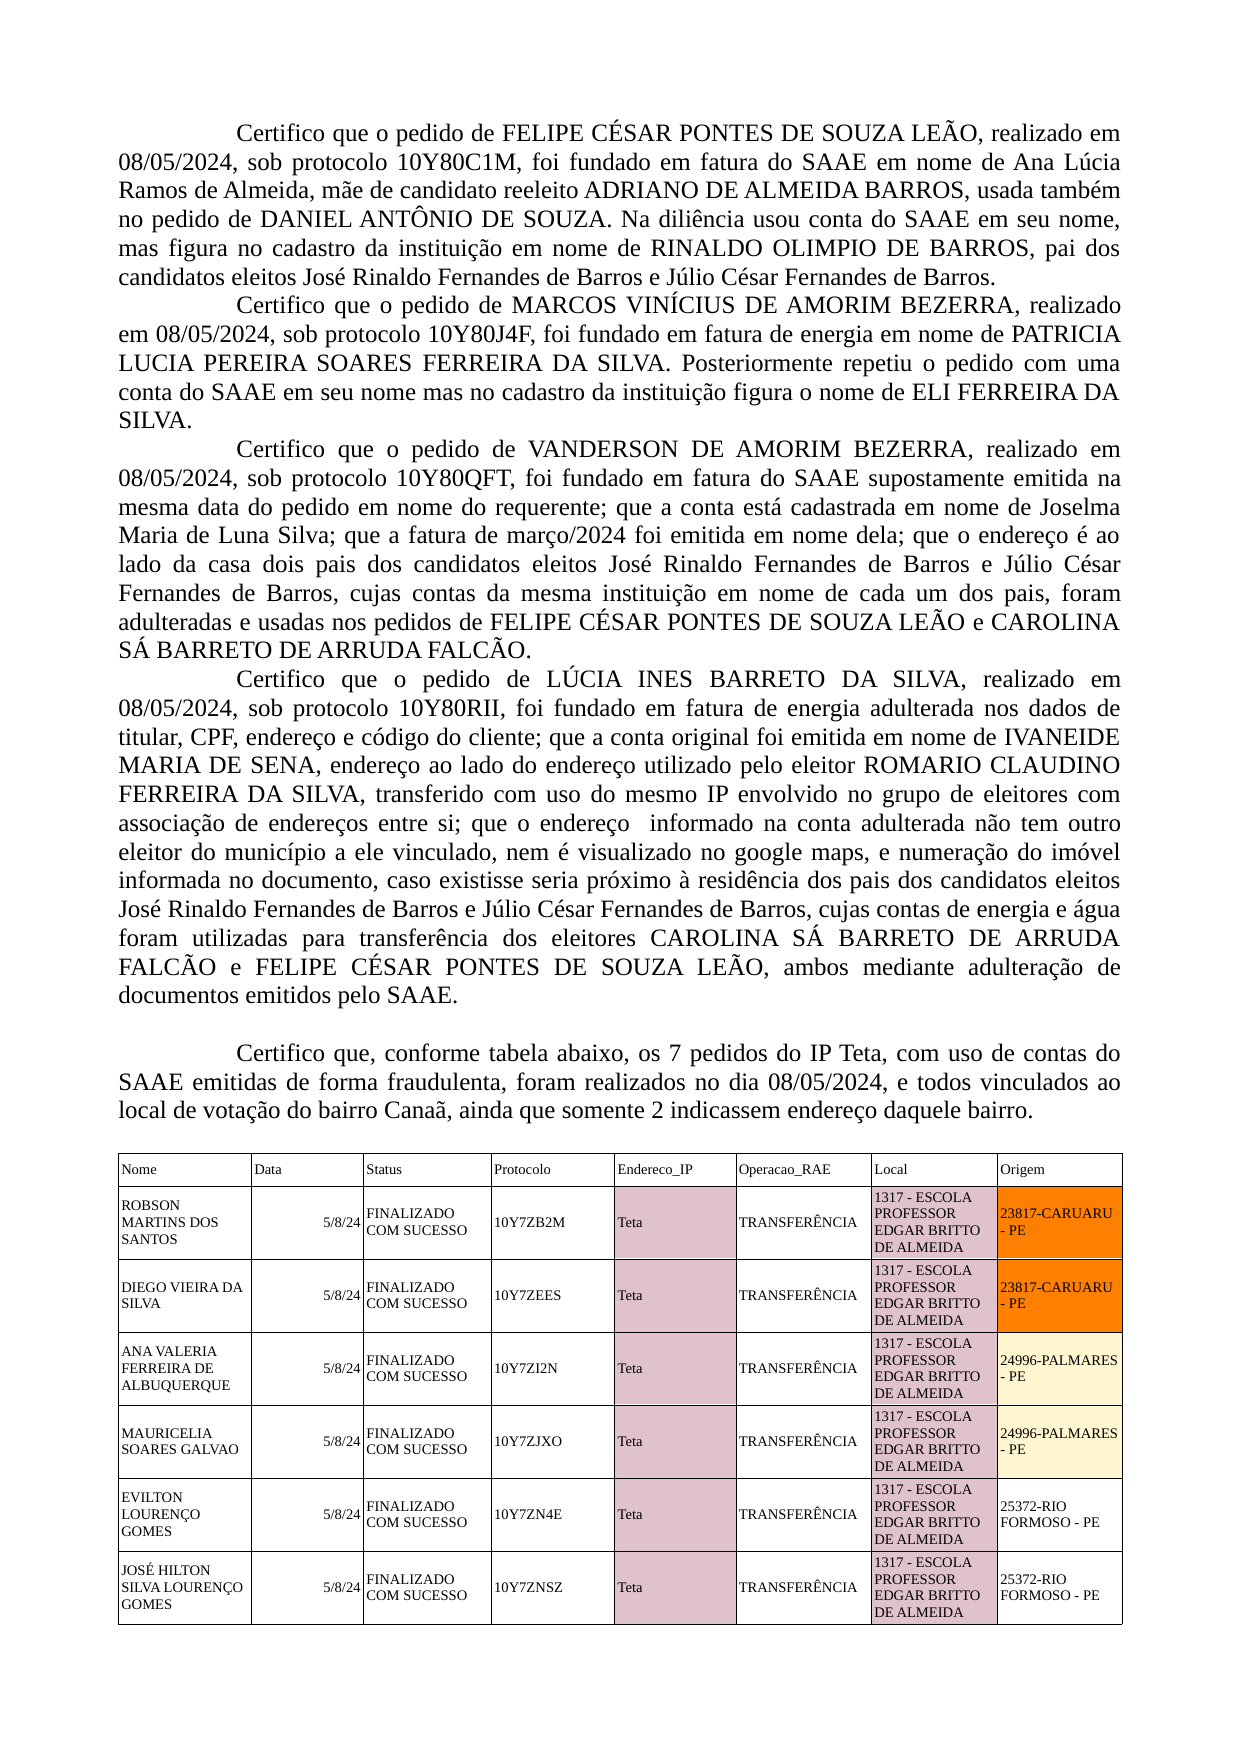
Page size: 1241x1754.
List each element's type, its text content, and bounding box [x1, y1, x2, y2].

table_cell 1317 - ESCOLA PROFESSOR EDGAR BRITTO DE ALMEIDA [872, 1333, 997, 1404]
table_cell TRANSFERÊNCIA [737, 1333, 871, 1404]
table_cell 25372-RIO FORMOSO - PE [998, 1479, 1122, 1551]
table_cell 10Y7ZJXO [492, 1406, 614, 1478]
table_cell 1317 - ESCOLA PROFESSOR EDGAR BRITTO DE ALMEIDA [872, 1552, 997, 1624]
table_header Operacao_RAE [737, 1154, 871, 1186]
table_cell 08/05/24 [252, 1552, 363, 1624]
table_cell 10Y7ZEES [492, 1260, 614, 1332]
text Certifico que o pedido de VANDERSON DE AMORIM BEZERRA, realizado em 08/05/2024, sob protocolo 10Y80QFT, foi fundado em fatura do SAAE supostamente emitida na mesma data do pedido em nome do requerente; que a conta está cadastrada em nome de Joselma Maria de Luna Silva; que a fatura de março/2024 foi emitida em nome dela; que o endereço é ao lado da casa dois pais dos candidatos eleitos José Rinaldo Fernandes de Barros e Júlio César Fernandes de Barros, cujas contas da mesma instituição em nome de cada um dos pais, foram adulteradas e usadas nos pedidos de FELIPE CÉSAR PONTES DE SOUZA LEÃO e CAROLINA SÁ BARRETO DE ARRUDA FALCÃO. [118, 434, 1122, 664]
table_cell TRANSFERÊNCIA [737, 1406, 871, 1478]
table_cell MAURICELIA SOARES GALVAO [119, 1406, 251, 1478]
table_cell 10Y7ZB2M [492, 1187, 614, 1258]
table_cell DIEGO VIEIRA DA SILVA [119, 1260, 251, 1332]
table_cell JOSÉ HILTON SILVA LOURENÇO GOMES [119, 1552, 251, 1624]
table_cell TRANSFERÊNCIA [737, 1187, 871, 1258]
table_cell 10Y7ZI2N [492, 1333, 614, 1404]
table_cell 24996-PALMARES - PE [998, 1333, 1122, 1404]
table_cell TRANSFERÊNCIA [737, 1260, 871, 1332]
table_cell 25372-RIO FORMOSO - PE [998, 1552, 1122, 1624]
table_cell Teta [615, 1479, 736, 1551]
table_cell Teta [615, 1552, 736, 1624]
table_cell ANA VALERIA FERREIRA DE ALBUQUERQUE [119, 1333, 251, 1404]
table_cell FINALIZADO COM SUCESSO [364, 1333, 491, 1404]
table_header Local [872, 1154, 997, 1186]
table_cell 10Y7ZN4E [492, 1479, 614, 1551]
table_cell FINALIZADO COM SUCESSO [364, 1187, 491, 1258]
table_header Origem [998, 1154, 1122, 1186]
table_cell 1317 - ESCOLA PROFESSOR EDGAR BRITTO DE ALMEIDA [872, 1406, 997, 1478]
table_cell FINALIZADO COM SUCESSO [364, 1552, 491, 1624]
table_cell Teta [615, 1406, 736, 1478]
table_cell EVILTON LOURENÇO GOMES [119, 1479, 251, 1551]
table_cell 23817-CARUARU - PE [998, 1187, 1122, 1258]
text Certifico que, conforme tabela abaixo, os 7 pedidos do IP Teta, com uso de contas do SAAE emitidas de forma fraudulenta, foram realizados no dia 08/05/2024, e todos vinculados ao local de votação do bairro Canaã, ainda que somente 2 indicassem endereço daquele bairro. [118, 1038, 1122, 1124]
table_cell ROBSON MARTINS DOS SANTOS [119, 1187, 251, 1258]
table_cell 23817-CARUARU - PE [998, 1260, 1122, 1332]
table_cell 24996-PALMARES - PE [998, 1406, 1122, 1478]
table_cell 10Y7ZNSZ [492, 1552, 614, 1624]
table_cell FINALIZADO COM SUCESSO [364, 1260, 491, 1332]
table_header Data [252, 1154, 363, 1186]
table_header Protocolo [492, 1154, 614, 1186]
table_cell 1317 - ESCOLA PROFESSOR EDGAR BRITTO DE ALMEIDA [872, 1260, 997, 1332]
table_cell Teta [615, 1187, 736, 1258]
table_cell 1317 - ESCOLA PROFESSOR EDGAR BRITTO DE ALMEIDA [872, 1187, 997, 1258]
table_cell TRANSFERÊNCIA [737, 1479, 871, 1551]
table_header Status [364, 1154, 491, 1186]
text Certifico que o pedido de MARCOS VINÍCIUS DE AMORIM BEZERRA, realizado em 08/05/2024, sob protocolo 10Y80J4F, foi fundado em fatura de energia em nome de PATRICIA LUCIA PEREIRA SOARES FERREIRA DA SILVA. Posteriormente repetiu o pedido com uma conta do SAAE em seu nome mas no cadastro da instituição figura o nome de ELI FERREIRA DA SILVA. [118, 291, 1122, 434]
text Certifico que o pedido de FELIPE CÉSAR PONTES DE SOUZA LEÃO, realizado em 08/05/2024, sob protocolo 10Y80C1M, foi fundado em fatura do SAAE em nome de Ana Lúcia Ramos de Almeida, mãe de candidato reeleito ADRIANO DE ALMEIDA BARROS, usada também no pedido de DANIEL ANTÔNIO DE SOUZA. Na diliência usou conta do SAAE em seu nome, mas figura no cadastro da instituição em nome de RINALDO OLIMPIO DE BARROS, pai dos candidatos eleitos José Rinaldo Fernandes de Barros e Júlio César Fernandes de Barros. [118, 118, 1122, 291]
table_header Nome [119, 1154, 251, 1186]
table_cell 08/05/24 [252, 1187, 363, 1258]
table_cell 1317 - ESCOLA PROFESSOR EDGAR BRITTO DE ALMEIDA [872, 1479, 997, 1551]
table_cell Teta [615, 1260, 736, 1332]
table_cell Teta [615, 1333, 736, 1404]
table_cell 08/05/24 [252, 1479, 363, 1551]
table_cell TRANSFERÊNCIA [737, 1552, 871, 1624]
text Certifico que o pedido de LÚCIA INES BARRETO DA SILVA, realizado em 08/05/2024, sob protocolo 10Y80RII, foi fundado em fatura de energia adulterada nos dados de titular, CPF, endereço e código do cliente; que a conta original foi emitida em nome de IVANEIDE MARIA DE SENA, endereço ao lado do endereço utilizado pelo eleitor ROMARIO CLAUDINO FERREIRA DA SILVA, transferido com uso do mesmo IP envolvido no grupo de eleitores com associação de endereços entre si; que o endereço informado na conta adulterada não tem outro eleitor do município a ele vinculado, nem é visualizado no google maps, e numeração do imóvel informada no documento, caso existisse seria próximo à residência dos pais dos candidatos eleitos José Rinaldo Fernandes de Barros e Júlio César Fernandes de Barros, cujas contas de energia e água foram utilizadas para transferência dos eleitores CAROLINA SÁ BARRETO DE ARRUDA FALCÃO e FELIPE CÉSAR PONTES DE SOUZA LEÃO, ambos mediante adulteração de documentos emitidos pelo SAAE. [118, 664, 1122, 1009]
table_cell 08/05/24 [252, 1333, 363, 1404]
table_cell FINALIZADO COM SUCESSO [364, 1479, 491, 1551]
table_cell FINALIZADO COM SUCESSO [364, 1406, 491, 1478]
table_cell 08/05/24 [252, 1406, 363, 1478]
table_cell 08/05/24 [252, 1260, 363, 1332]
table_header Endereco_IP [615, 1154, 736, 1186]
